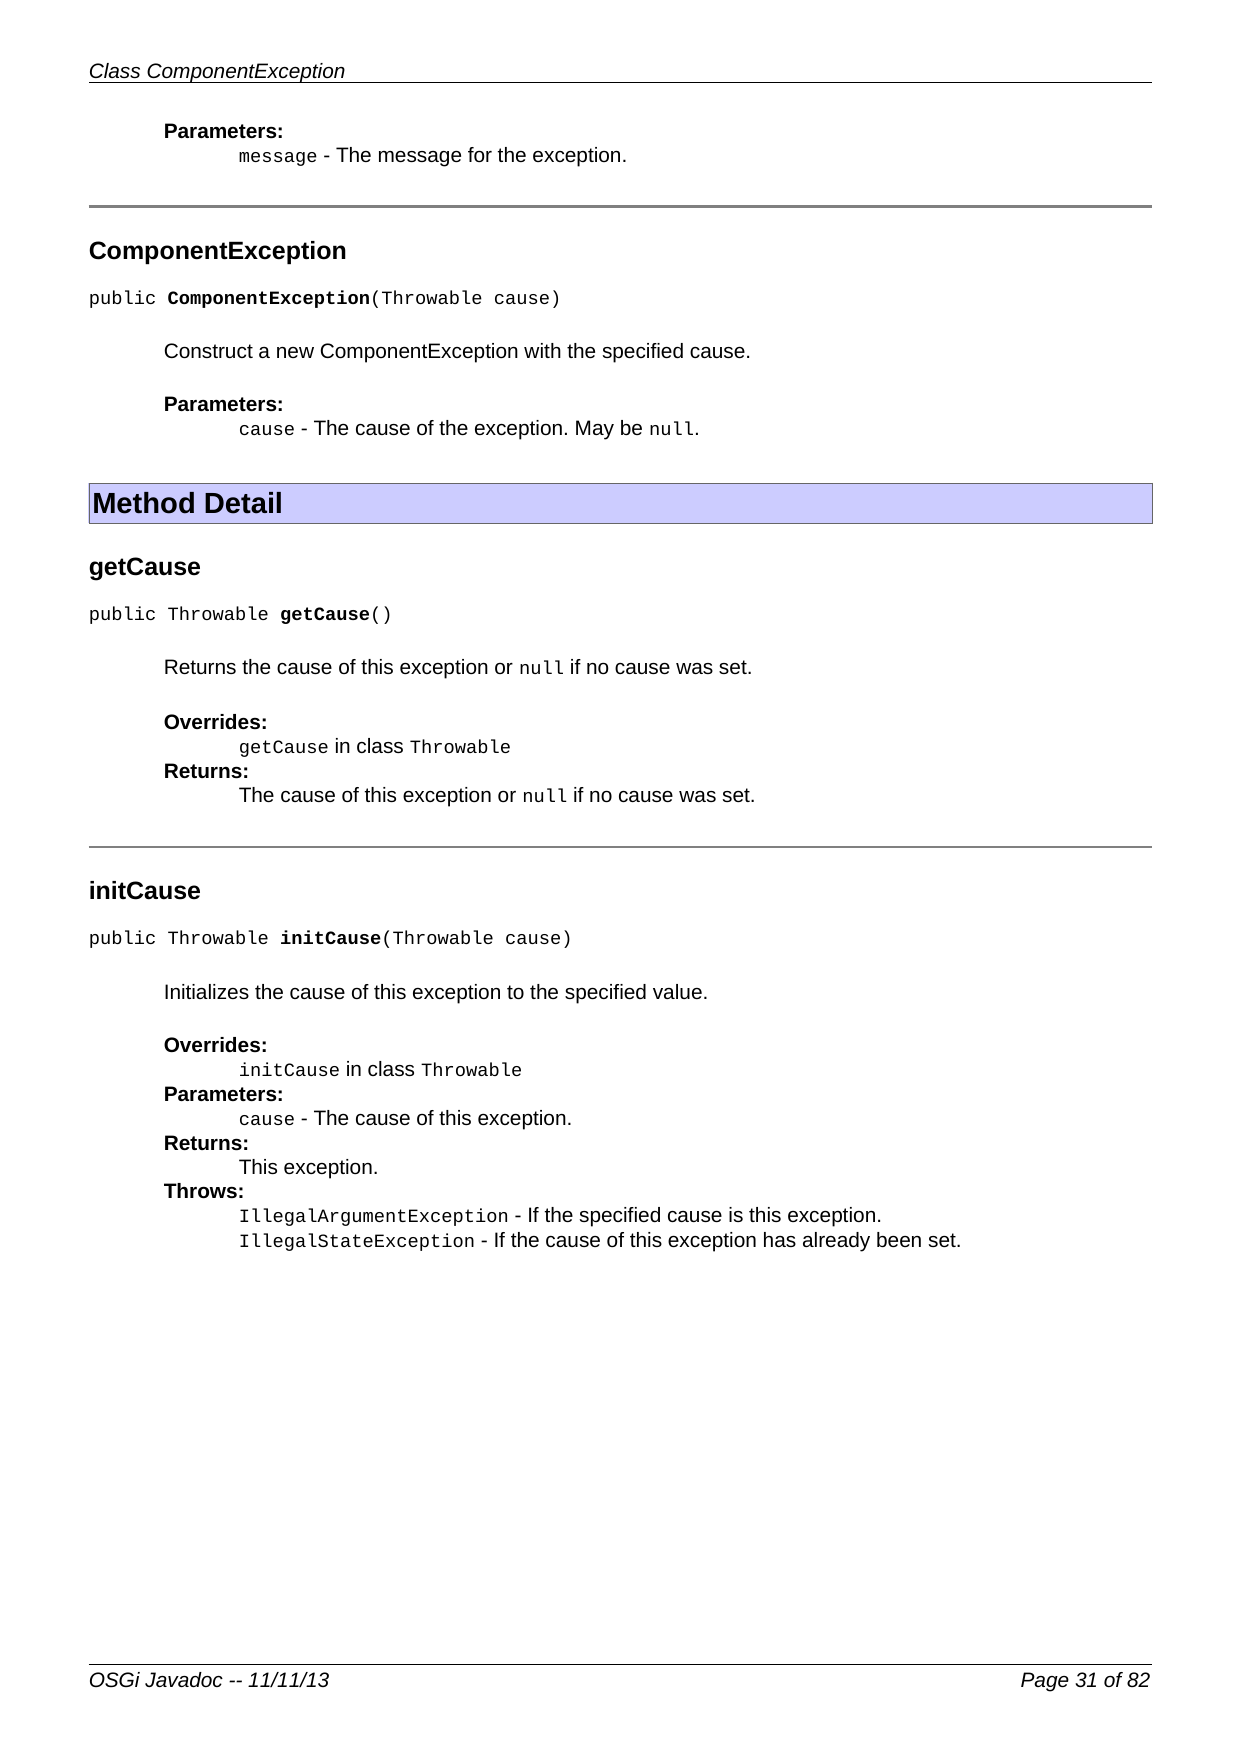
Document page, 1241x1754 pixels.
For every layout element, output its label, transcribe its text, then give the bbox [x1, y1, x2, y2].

text public Throwable getCause() [88, 605, 1152, 626]
text Overrides: [163, 1033, 1152, 1057]
text Returns: [163, 1131, 1152, 1155]
text Construct a new ComponentException with the specified cause. [163, 339, 1152, 363]
text initCause in class Throwable [238, 1057, 1152, 1082]
text Throws: [163, 1179, 1152, 1203]
subtitle initCause [88, 876, 1152, 905]
text Returns: [163, 759, 1152, 783]
text getCause in class Throwable [238, 733, 1152, 759]
text Parameters: [163, 118, 1152, 142]
subtitle ComponentException [88, 236, 1152, 264]
text public ComponentException(Throwable cause) [88, 289, 1152, 310]
subtitle getCause [88, 552, 1152, 581]
text message - The message for the exception. [238, 142, 1152, 168]
text IllegalArgumentException - If the specified cause is this exception. [238, 1203, 1152, 1228]
text The cause of this exception or null if no cause was set. [238, 783, 1152, 808]
text Overrides: [163, 709, 1152, 733]
text cause - The cause of this exception. [238, 1106, 1152, 1131]
text cause - The cause of the exception. May be null. [238, 416, 1152, 441]
text This exception. [238, 1155, 1152, 1179]
text Parameters: [163, 392, 1152, 416]
subtitle Method Detail [90, 484, 1152, 523]
text IllegalStateException - If the cause of this exception has already been set. [238, 1228, 1152, 1253]
text public Throwable initCause(Throwable cause) [88, 929, 1152, 950]
text Initializes the cause of this exception to the specified value. [163, 979, 1152, 1003]
text Parameters: [163, 1082, 1152, 1106]
text Returns the cause of this exception or null if no cause was set. [163, 655, 1152, 680]
